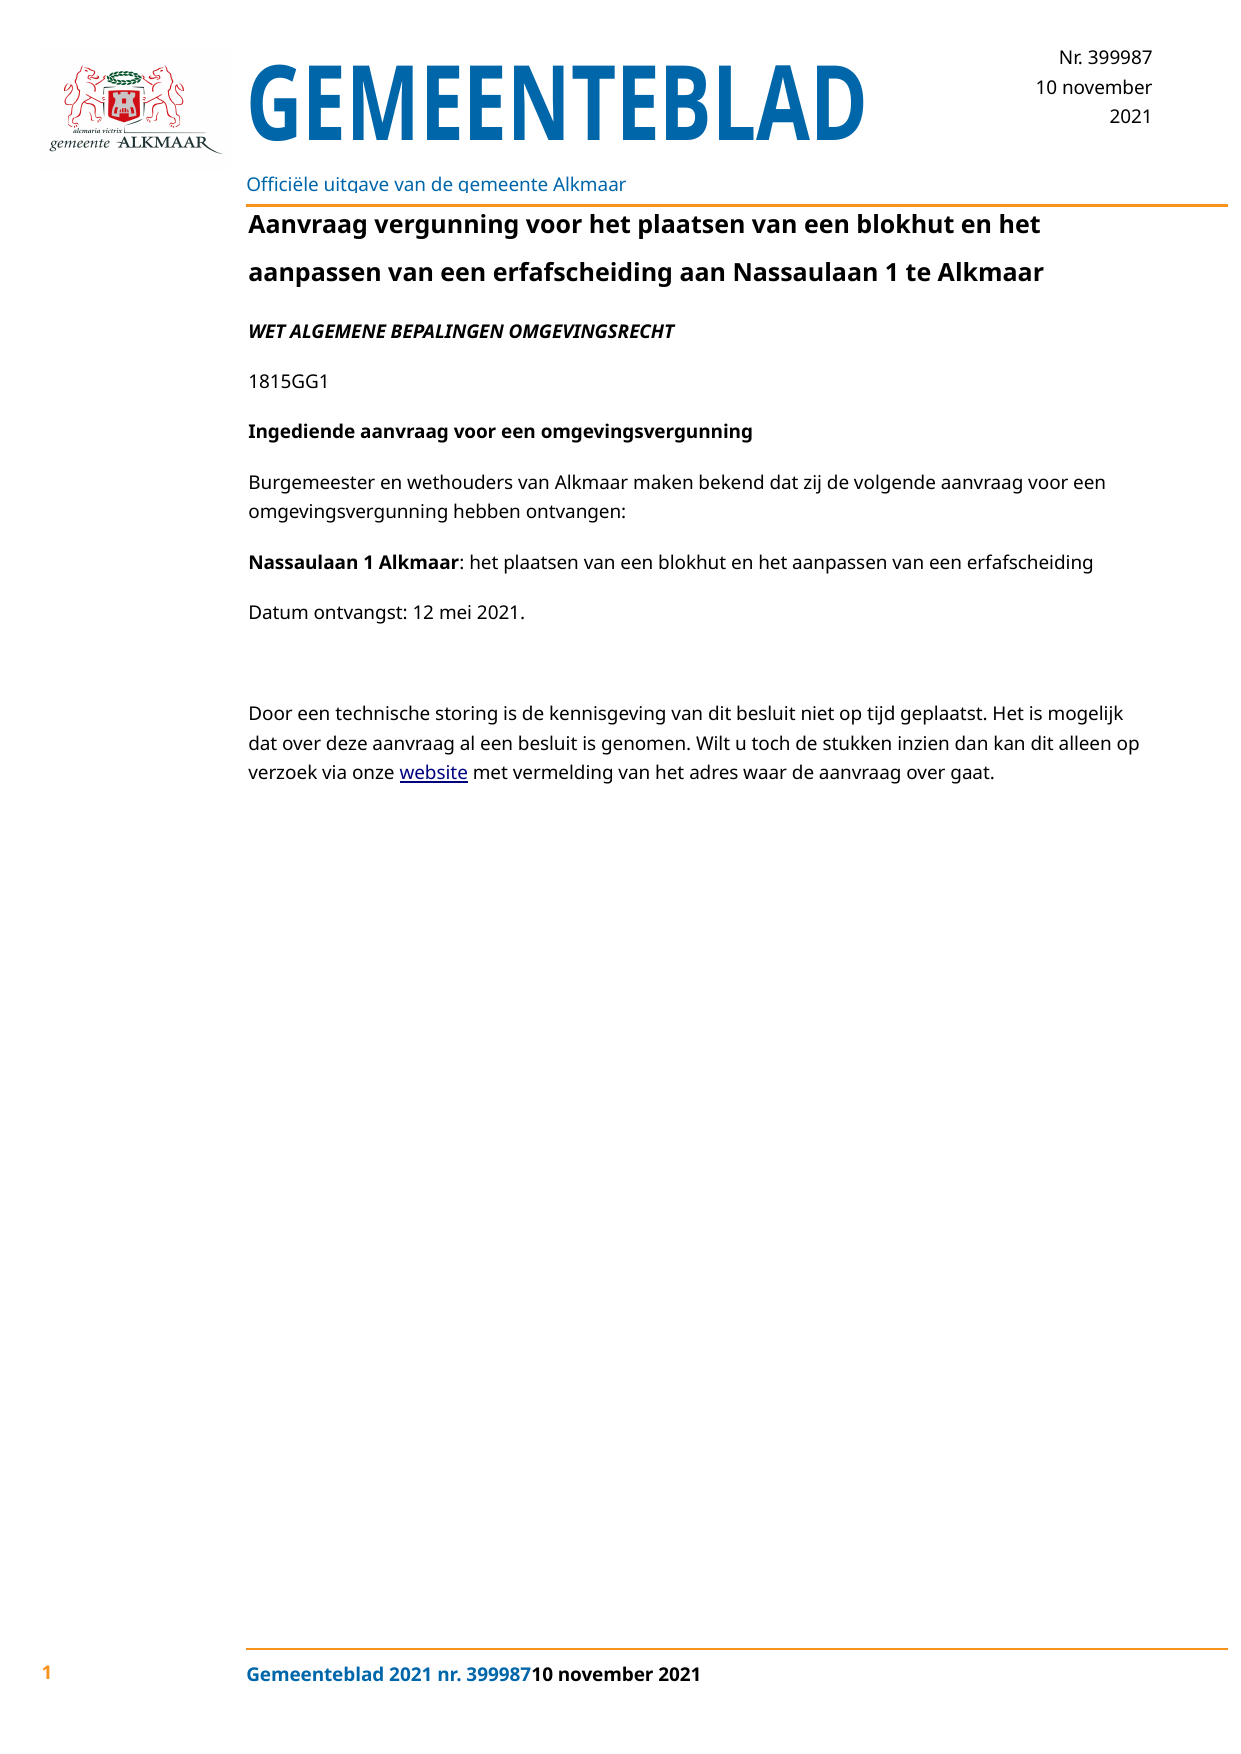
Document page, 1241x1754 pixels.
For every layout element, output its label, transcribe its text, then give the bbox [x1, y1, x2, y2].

picture [41, 47, 231, 172]
text WET ALGEMENE BEPALINGEN OMGEVINGSRECHT [248, 318, 1152, 344]
text Nassaulaan 1 Alkmaar: het plaatsen van een blokhut en het aanpassen van een erfafscheiding [248, 549, 1152, 575]
text Burgemeester en wethouders van Alkmaar maken bekend dat zij de volgende aanvraag voor een omgevingsvergunning hebben ontvangen: [248, 469, 1152, 524]
text Door een technische storing is de kennisgeving van dit besluit niet op tijd geplaatst. Het is mogelijk dat over deze aanvraag al een besluit is genomen. Wilt u toch de stukken inzien dan kan dit alleen op verzoek via onze website met vermelding van het adres waar de aanvraag over gaat. [248, 700, 1152, 785]
text Ingediende aanvraag voor een omgevingsvergunning [248, 419, 1152, 444]
text 1815GG1 [248, 368, 1152, 394]
text Aanvraag vergunning voor het plaatsen van een blokhut en het aanpassen van een erfafscheiding aan Nassaulaan 1 te Alkmaar [248, 207, 1152, 288]
text Datum ontvangst: 12 mei 2021. [248, 599, 1152, 625]
